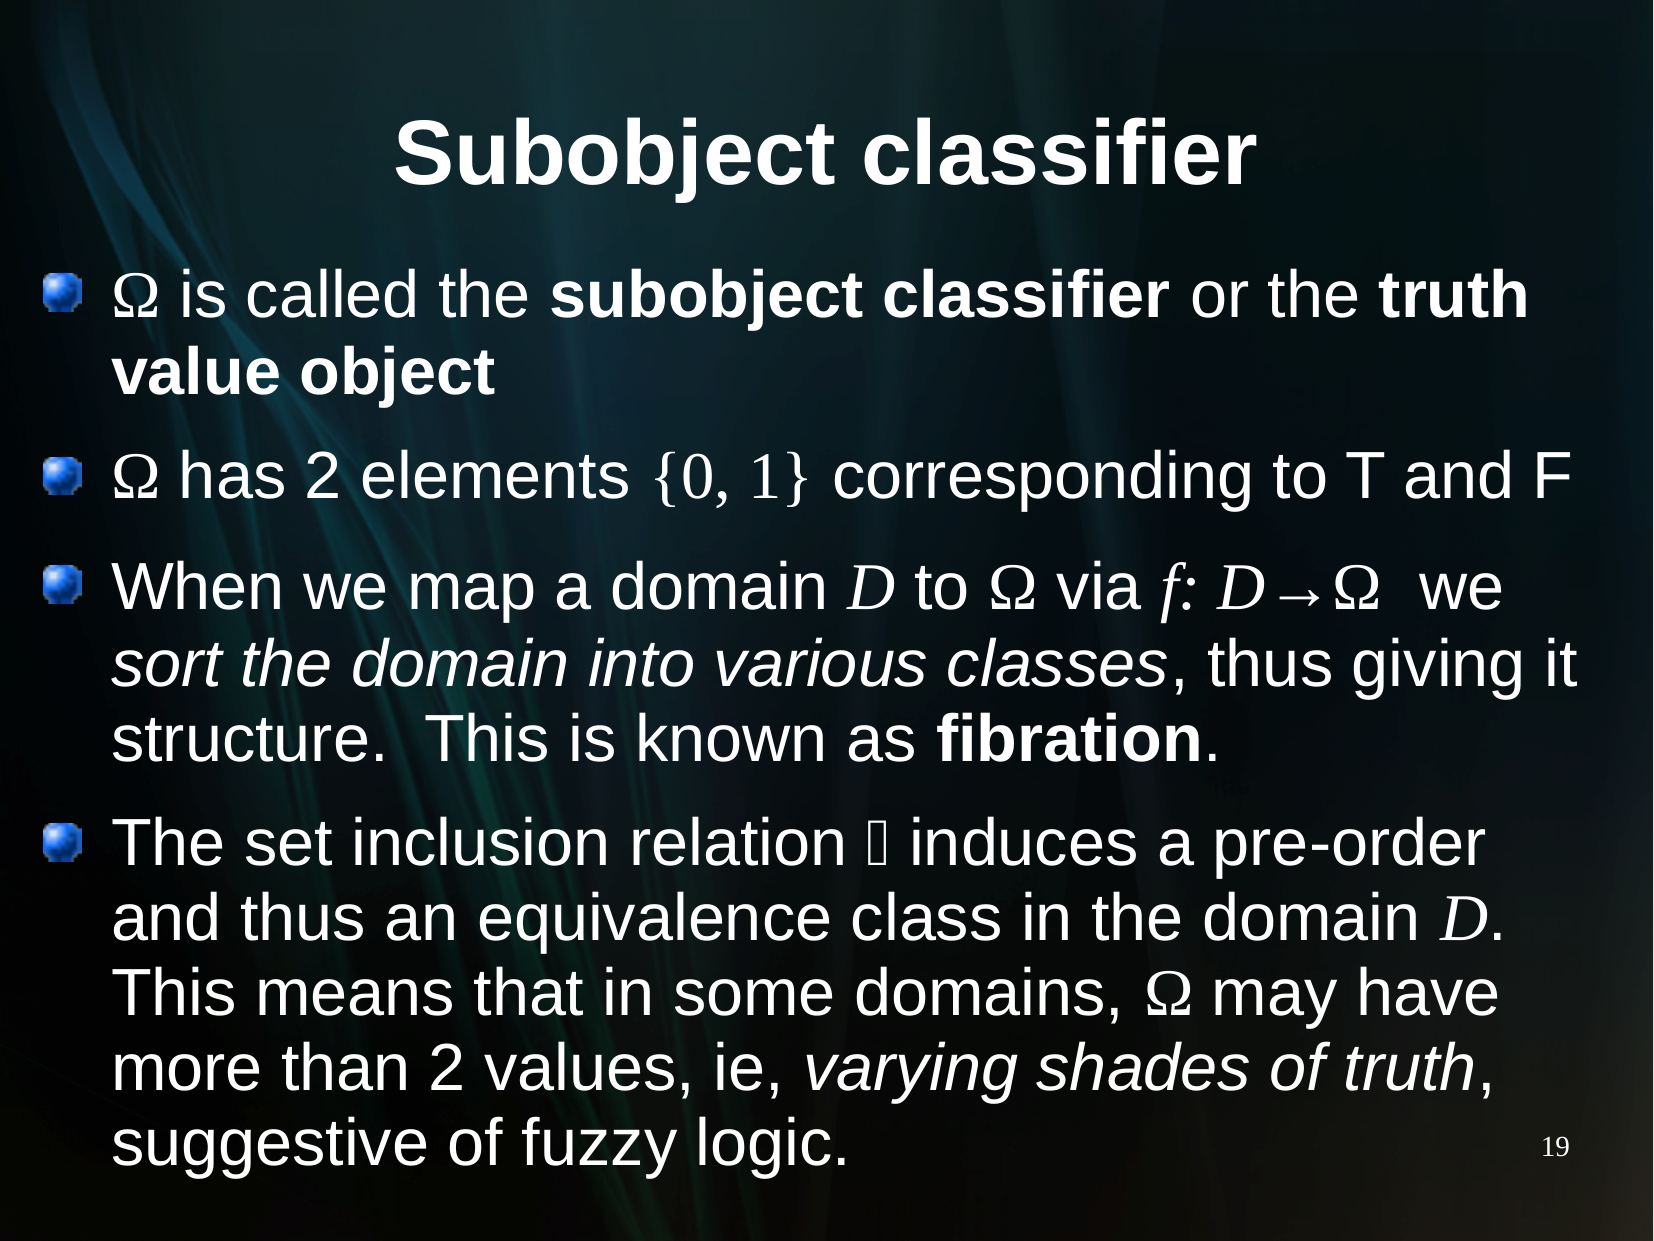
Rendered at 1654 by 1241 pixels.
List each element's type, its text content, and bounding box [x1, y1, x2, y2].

list Ω is called the subobject classifier or the truth value object Ω has 2 elements {0, 1} corresponding to T and F When we map a domain D to Ω via f: D→Ω we sort the domain into various classes, thus giving it structure. This is known as fibration. The set inclusion relation  induces a pre-order and thus an equivalence class in the domain D. This means that in some domains, Ω may have more than 2 values, ie, varying shades of truth, suggestive of fuzzy logic. [43, 251, 1609, 1181]
picture [0, 0, 1654, 1241]
title Subobject classifier [82, 49, 1571, 251]
